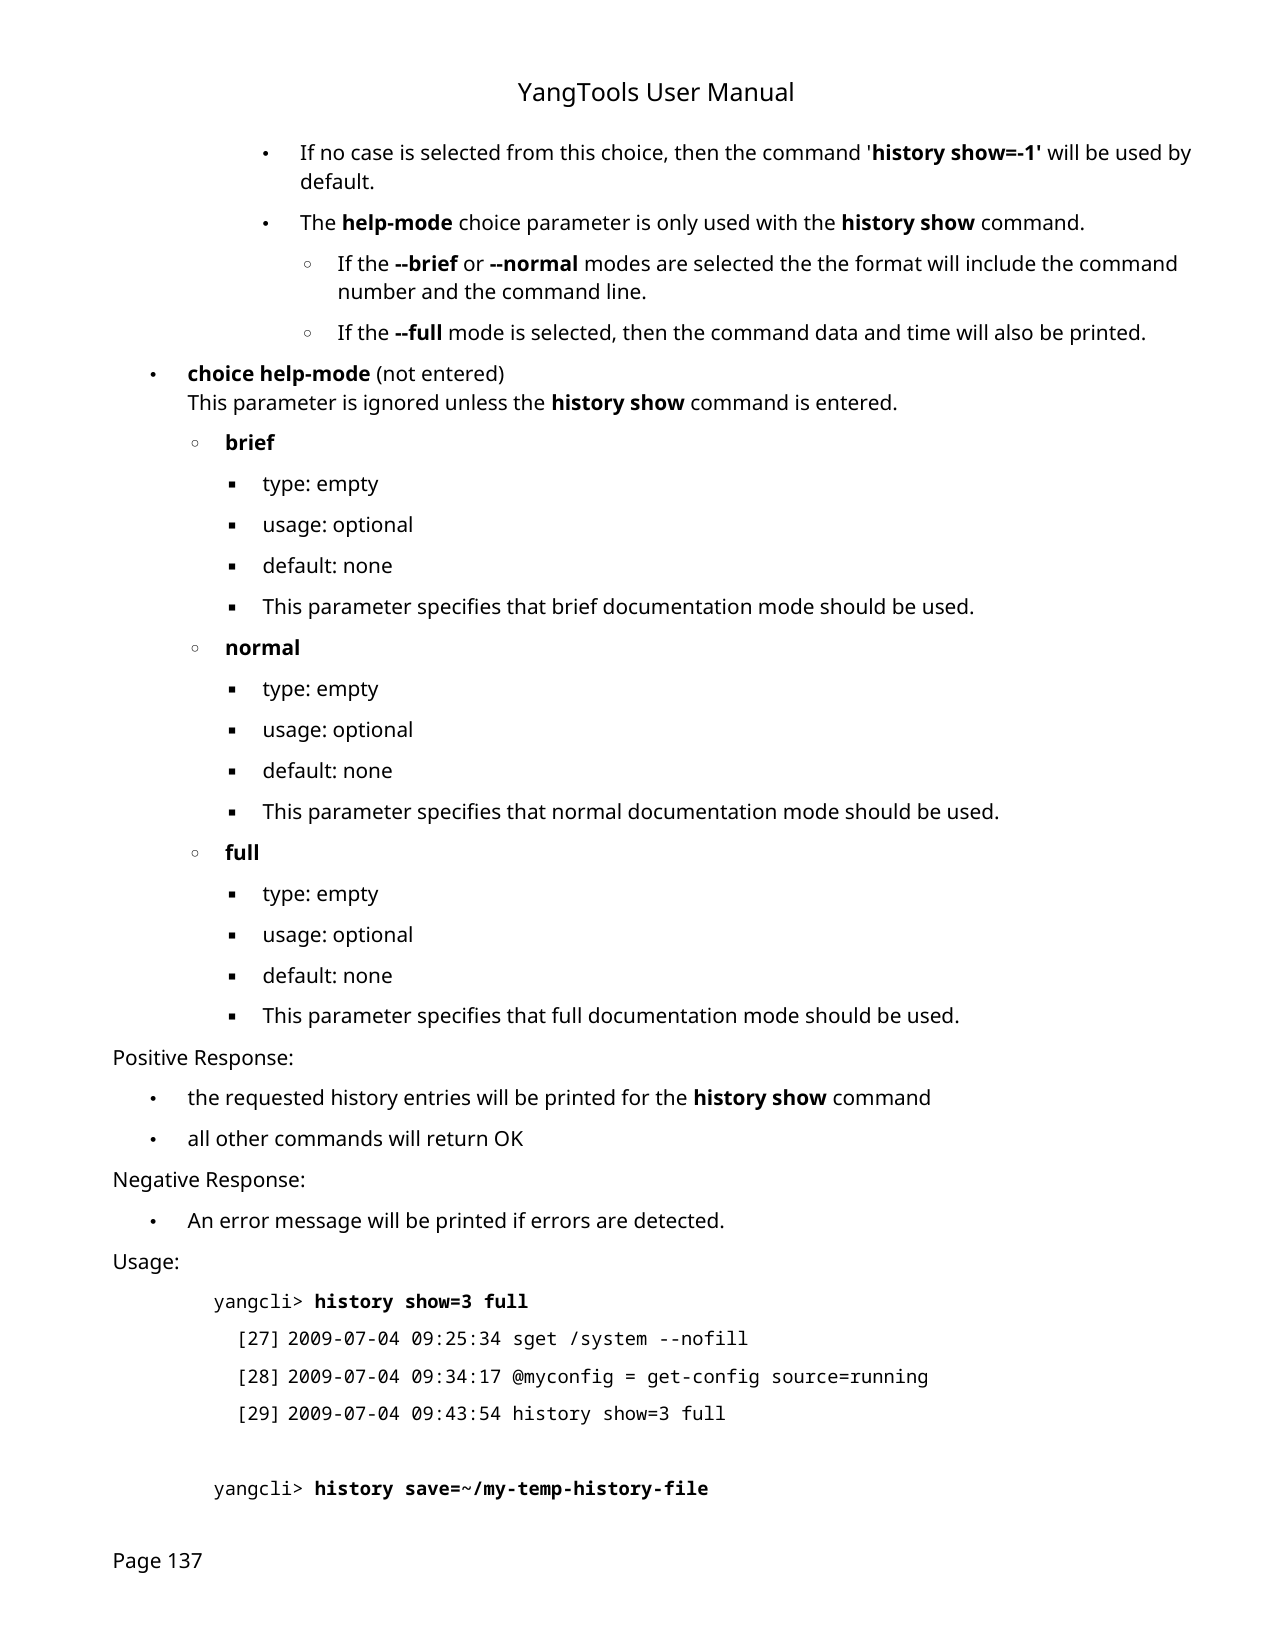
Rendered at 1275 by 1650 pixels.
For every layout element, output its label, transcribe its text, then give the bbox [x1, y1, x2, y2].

text [29] 2009-07-04 09:43:54 history show=3 full [139, 1401, 1200, 1426]
text Usage: [112, 1247, 1200, 1276]
list This parameter specifies that full documentation mode should be used. [225, 1002, 1200, 1030]
list normal [187, 633, 1200, 662]
list full [187, 838, 1200, 866]
list default: none [225, 551, 1200, 580]
list If the --brief or --normal modes are selected the the format will include the command number and the command line. [300, 249, 1200, 306]
list brief [187, 428, 1200, 457]
text Positive Response: [112, 1043, 1200, 1071]
list This parameter specifies that normal documentation mode should be used. [225, 797, 1200, 825]
text [27] 2009-07-04 09:25:34 sget /system --nofill [139, 1326, 1200, 1351]
list all other commands will return OK [150, 1124, 1200, 1153]
list If the --full mode is selected, then the command data and time will also be printed. [300, 318, 1200, 347]
list default: none [225, 961, 1200, 989]
list default: none [225, 756, 1200, 784]
list usage: optional [225, 715, 1200, 743]
text [28] 2009-07-04 09:34:17 @myconfig = get-config source=running [139, 1363, 1200, 1389]
list The help-mode choice parameter is only used with the history show command. [262, 208, 1200, 236]
list usage: optional [225, 920, 1200, 948]
list choice help-mode (not entered) This parameter is ignored unless the history show command is entered. [150, 359, 1200, 416]
list the requested history entries will be printed for the history show command [150, 1083, 1200, 1112]
text Negative Response: [112, 1165, 1200, 1194]
list type: empty [225, 879, 1200, 907]
list type: empty [225, 469, 1200, 498]
text yangcli> history show=3 full [139, 1288, 1200, 1314]
list If no case is selected from this choice, then the command 'history show=-1' will be used by default. [262, 138, 1200, 195]
list type: empty [225, 674, 1200, 703]
list usage: optional [225, 510, 1200, 539]
text yangcli> history save=~/my-temp-history-file [139, 1476, 1200, 1501]
list This parameter specifies that brief documentation mode should be used. [225, 592, 1200, 621]
list An error message will be printed if errors are detected. [150, 1206, 1200, 1235]
